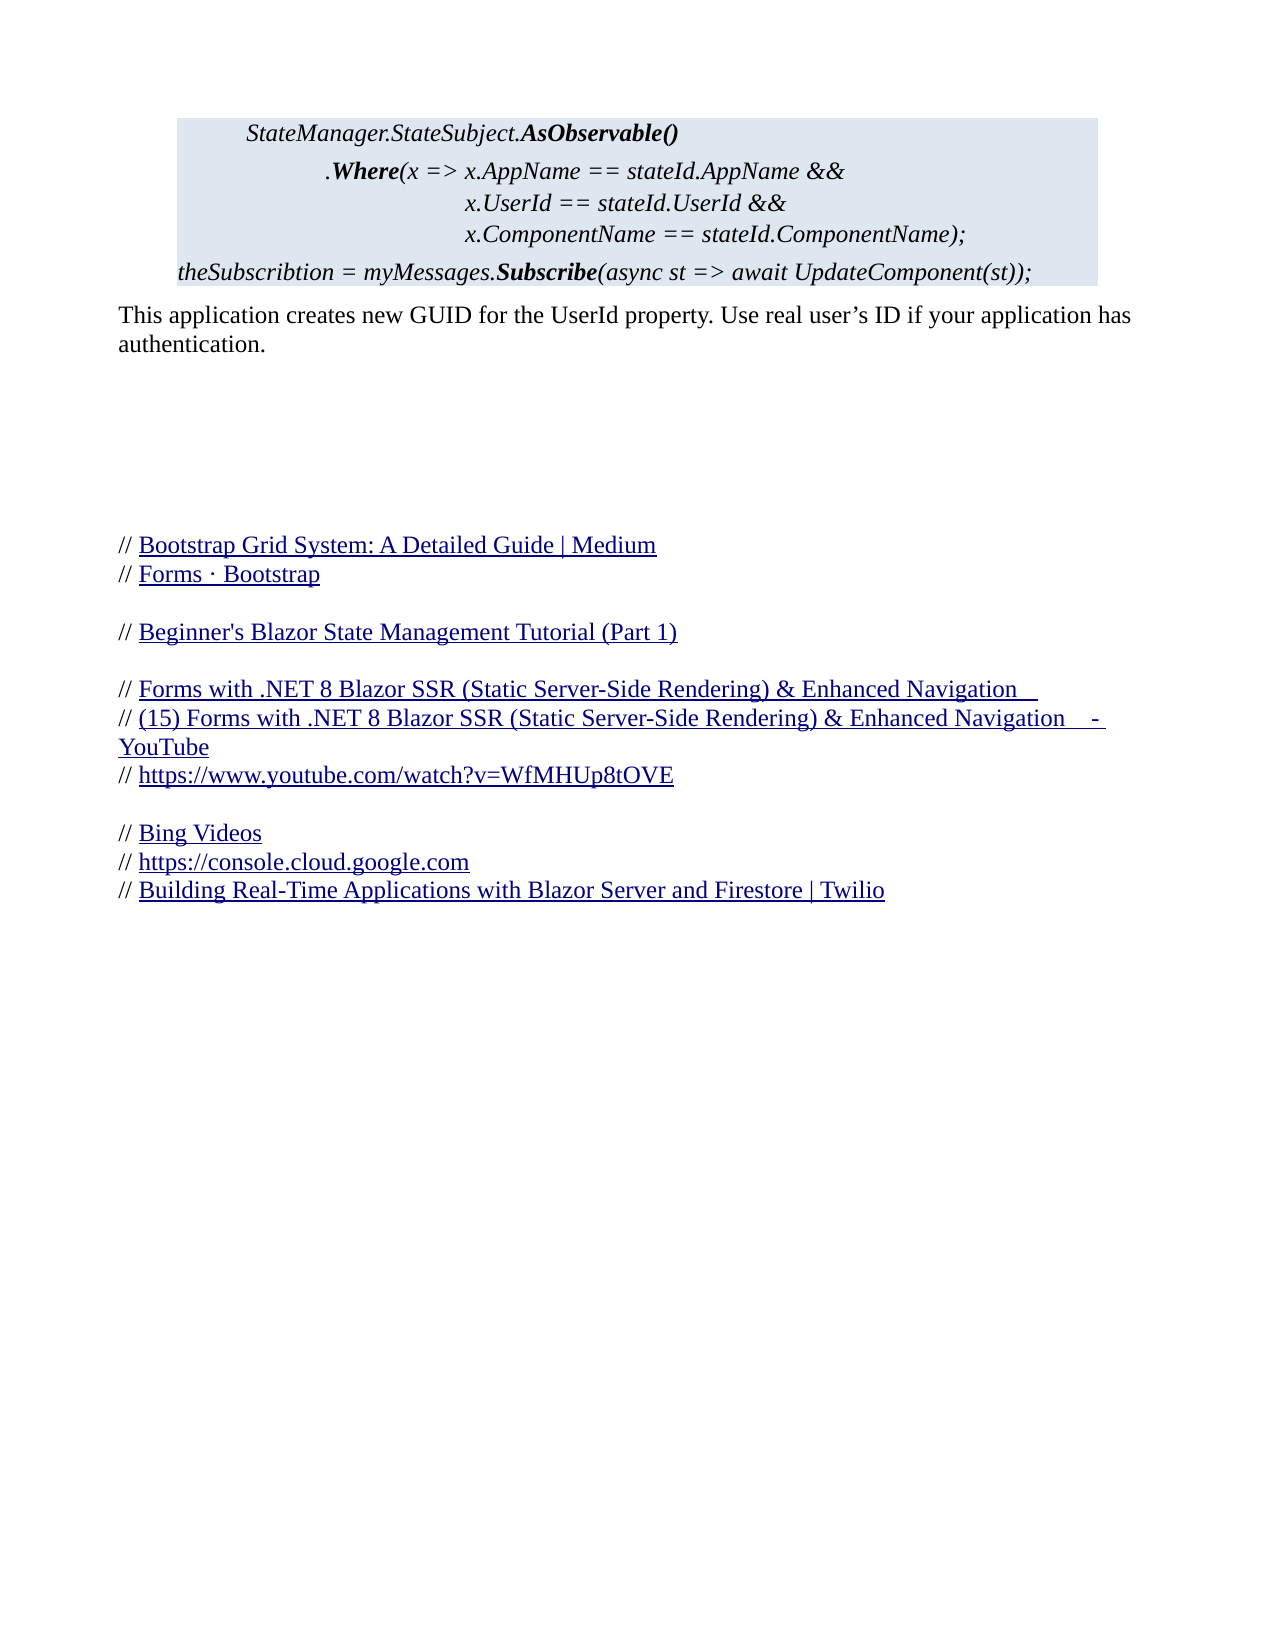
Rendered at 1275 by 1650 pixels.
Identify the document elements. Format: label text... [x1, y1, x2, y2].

text theSubscribtion = myMessages.Subscribe(async st => await UpdateComponent(st)); [177, 257, 1098, 286]
text // Beginner's Blazor State Management Tutorial (Part 1) [118, 617, 1157, 645]
text // Building Real-Time Applications with Blazor Server and Firestore | Twilio [118, 875, 1157, 904]
text .Where(x => x.AppName == stateId.AppName && [177, 156, 1098, 184]
text // https://console.cloud.google.com [118, 847, 1157, 875]
text // (15) Forms with .NET 8 Blazor SSR (Static Server-Side Rendering) & Enhanced Navigation🔥 - YouTube [118, 703, 1157, 760]
text x.ComponentName == stateId.ComponentName); [177, 219, 1098, 248]
text // Forms · Bootstrap [118, 559, 1157, 588]
text // Forms with .NET 8 Blazor SSR (Static Server-Side Rendering) & Enhanced Navigation🔥 [118, 674, 1157, 703]
text x.UserId == stateId.UserId && [177, 188, 1098, 216]
text StateManager.StateSubject.AsObservable() [177, 118, 1098, 147]
text // Bootstrap Grid System: A Detailed Guide | Medium [118, 530, 1157, 559]
text This application creates new GUID for the UserId property. Use real user’s ID if your application has authentication. [118, 300, 1157, 358]
text // Bing Videos [118, 818, 1157, 847]
text // https://www.youtube.com/watch?v=WfMHUp8tOVE [118, 760, 1157, 789]
